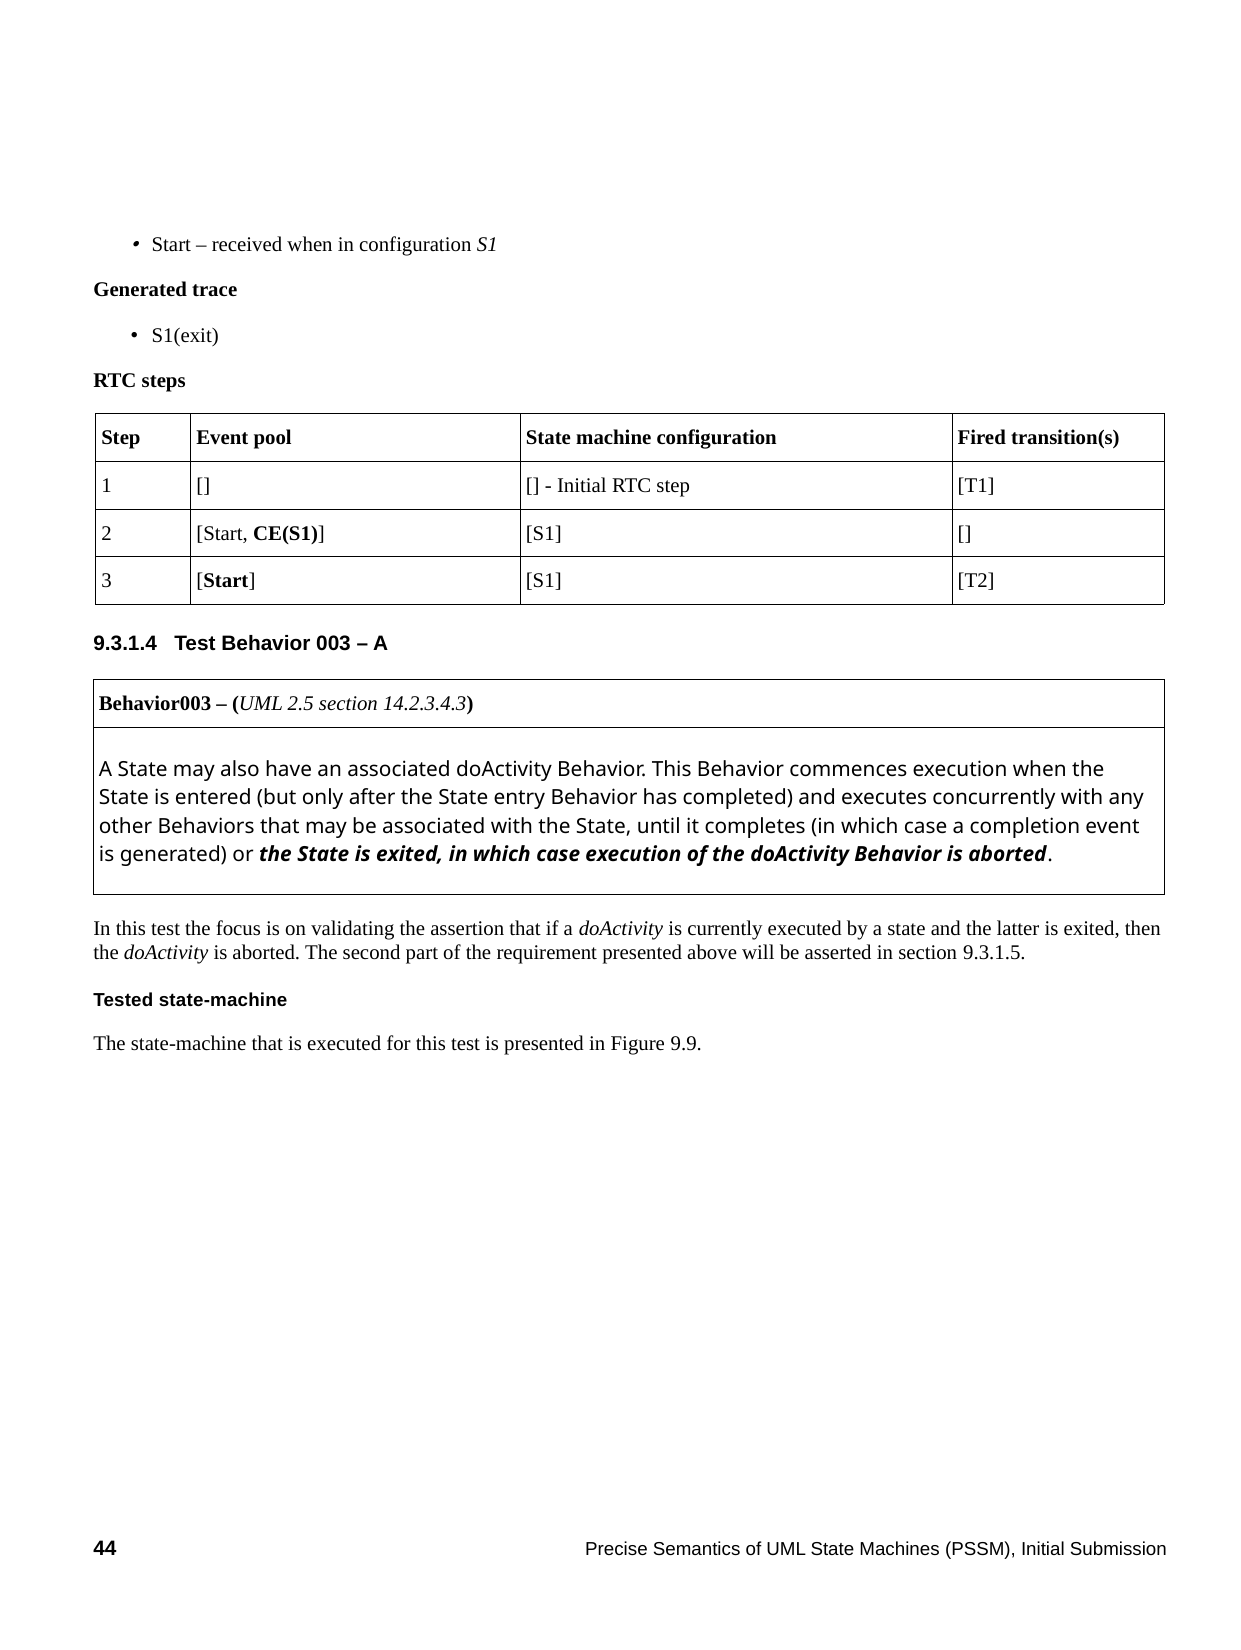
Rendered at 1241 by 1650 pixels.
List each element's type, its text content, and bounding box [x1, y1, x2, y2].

table_header Step [96, 414, 190, 461]
list S1(exit) [131, 322, 1164, 347]
list Start – received when in configuration S1 [131, 231, 1164, 256]
subtitle Tested state-machine [93, 989, 1164, 1010]
table_header Event pool [191, 414, 520, 461]
text Generated trace [93, 277, 1164, 301]
subtitle Test Behavior 003 – A [93, 629, 1164, 654]
table_cell [S1] [521, 510, 952, 556]
table_cell [T2] [953, 557, 1164, 604]
table_cell [Start] [191, 557, 520, 604]
text The state-machine that is executed for this test is presented in Figure 9.9. [93, 1031, 1164, 1055]
table_cell [] - Initial RTC step [521, 462, 952, 509]
table_cell [T1] [953, 462, 1164, 509]
table_header Behavior003 – (UML 2.5 section 14.2.3.4.3) [94, 680, 1164, 727]
table_cell 2 [96, 510, 190, 556]
text In this test the focus is on validating the assertion that if a doActivity is currently executed by a state and the latter is exited, then the doActivity is aborted. The second part of the requirement presented above will be asserted in section 9.3.1.5. [93, 916, 1164, 964]
table_cell A State may also have an associated doActivity Behavior. This Behavior commences execution when the State is entered (but only after the State entry Behavior has completed) and executes concurrently with any other Behaviors that may be associated with the State, until it completes (in which case a completion event is generated) or the State is exited, in which case execution of the doActivity Behavior is aborted. [94, 728, 1164, 894]
table_cell [] [191, 462, 520, 509]
table_cell 1 [96, 462, 190, 509]
table_cell [Start, CE(S1)] [191, 510, 520, 556]
table_cell 3 [96, 557, 190, 604]
table_cell [S1] [521, 557, 952, 604]
text RTC steps [93, 368, 1164, 392]
table_header Fired transition(s) [953, 414, 1164, 461]
table_header State machine configuration [521, 414, 952, 461]
table_cell [] [953, 510, 1164, 556]
